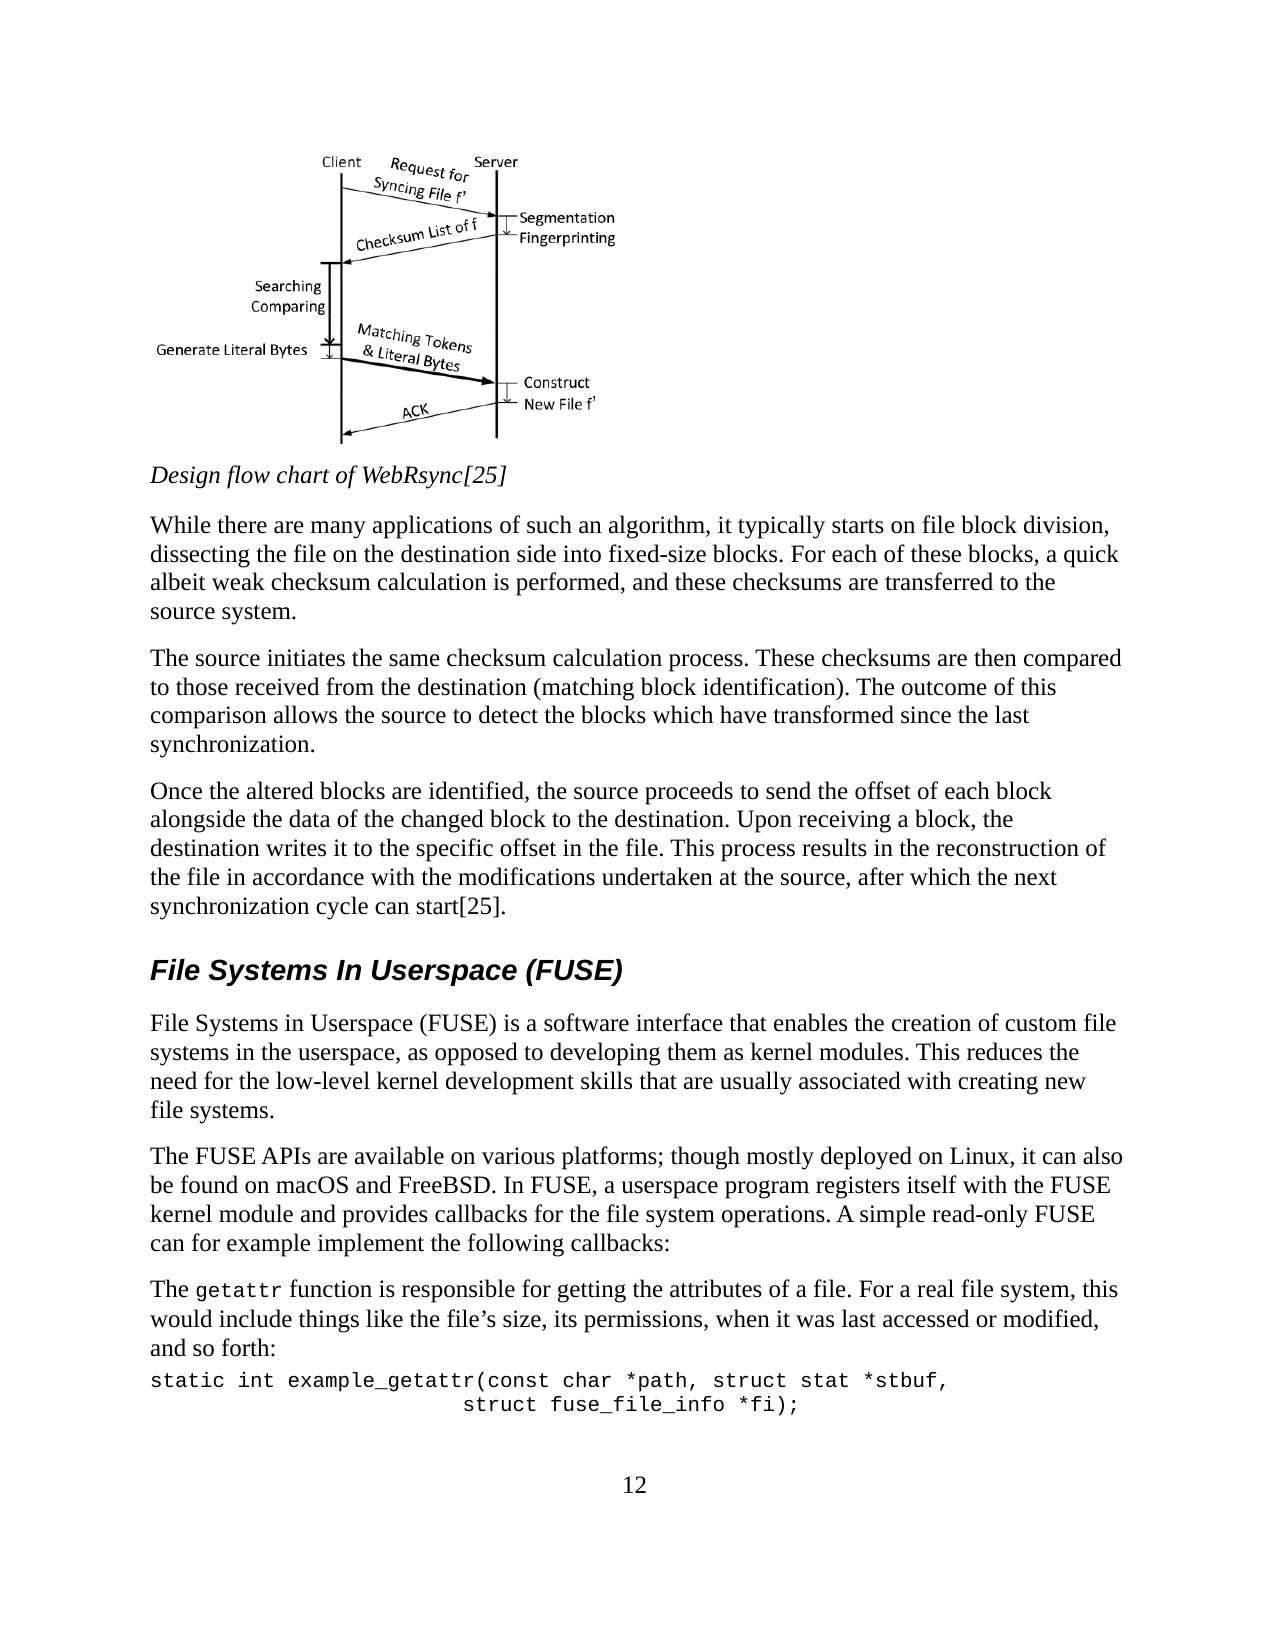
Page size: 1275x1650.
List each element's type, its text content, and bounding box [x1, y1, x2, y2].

text The getattr function is responsible for getting the attributes of a file. For a real file system, this would include things like the file’s size, its permissions, when it was last accessed or modified, and so forth: [150, 1274, 1125, 1361]
subtitle File Systems In Userspace (FUSE) [150, 953, 1125, 987]
text File Systems in Userspace (FUSE) is a software interface that enables the creation of custom file systems in the userspace, as opposed to developing them as kernel modules. This reduces the need for the low-level kernel development skills that are usually associated with creating new file systems. [150, 1008, 1125, 1123]
text struct fuse_file_info *fi); [150, 1394, 1125, 1418]
text The source initiates the same checksum calculation process. These checksums are then compared to those received from the destination (matching block identification). The outcome of this comparison allows the source to detect the blocks which have transformed since the last synchronization. [150, 643, 1125, 758]
text The FUSE APIs are available on various platforms; though mostly deployed on Linux, it can also be found on macOS and FreeBSD. In FUSE, a userspace program registers itself with the FUSE kernel module and provides callbacks for the file system operations. A simple read-only FUSE can for example implement the following callbacks: [150, 1141, 1125, 1256]
picture [150, 150, 619, 448]
text Design flow chart of WebRsync[25] [150, 460, 1125, 488]
text While there are many applications of such an algorithm, it typically starts on file block division, dissecting the file on the destination side into fixed-size blocks. For each of these blocks, a quick albeit weak checksum calculation is performed, and these checksums are transferred to the source system. [150, 510, 1125, 625]
text static int example_getattr(const char *path, struct stat *stbuf, [150, 1370, 1125, 1394]
text Once the altered blocks are identified, the source proceeds to send the offset of each block alongside the data of the changed block to the destination. Upon receiving a block, the destination writes it to the specific offset in the file. This process results in the reconstruction of the file in accordance with the modifications undertaken at the source, after which the next synchronization cycle can start[25]. [150, 776, 1125, 919]
